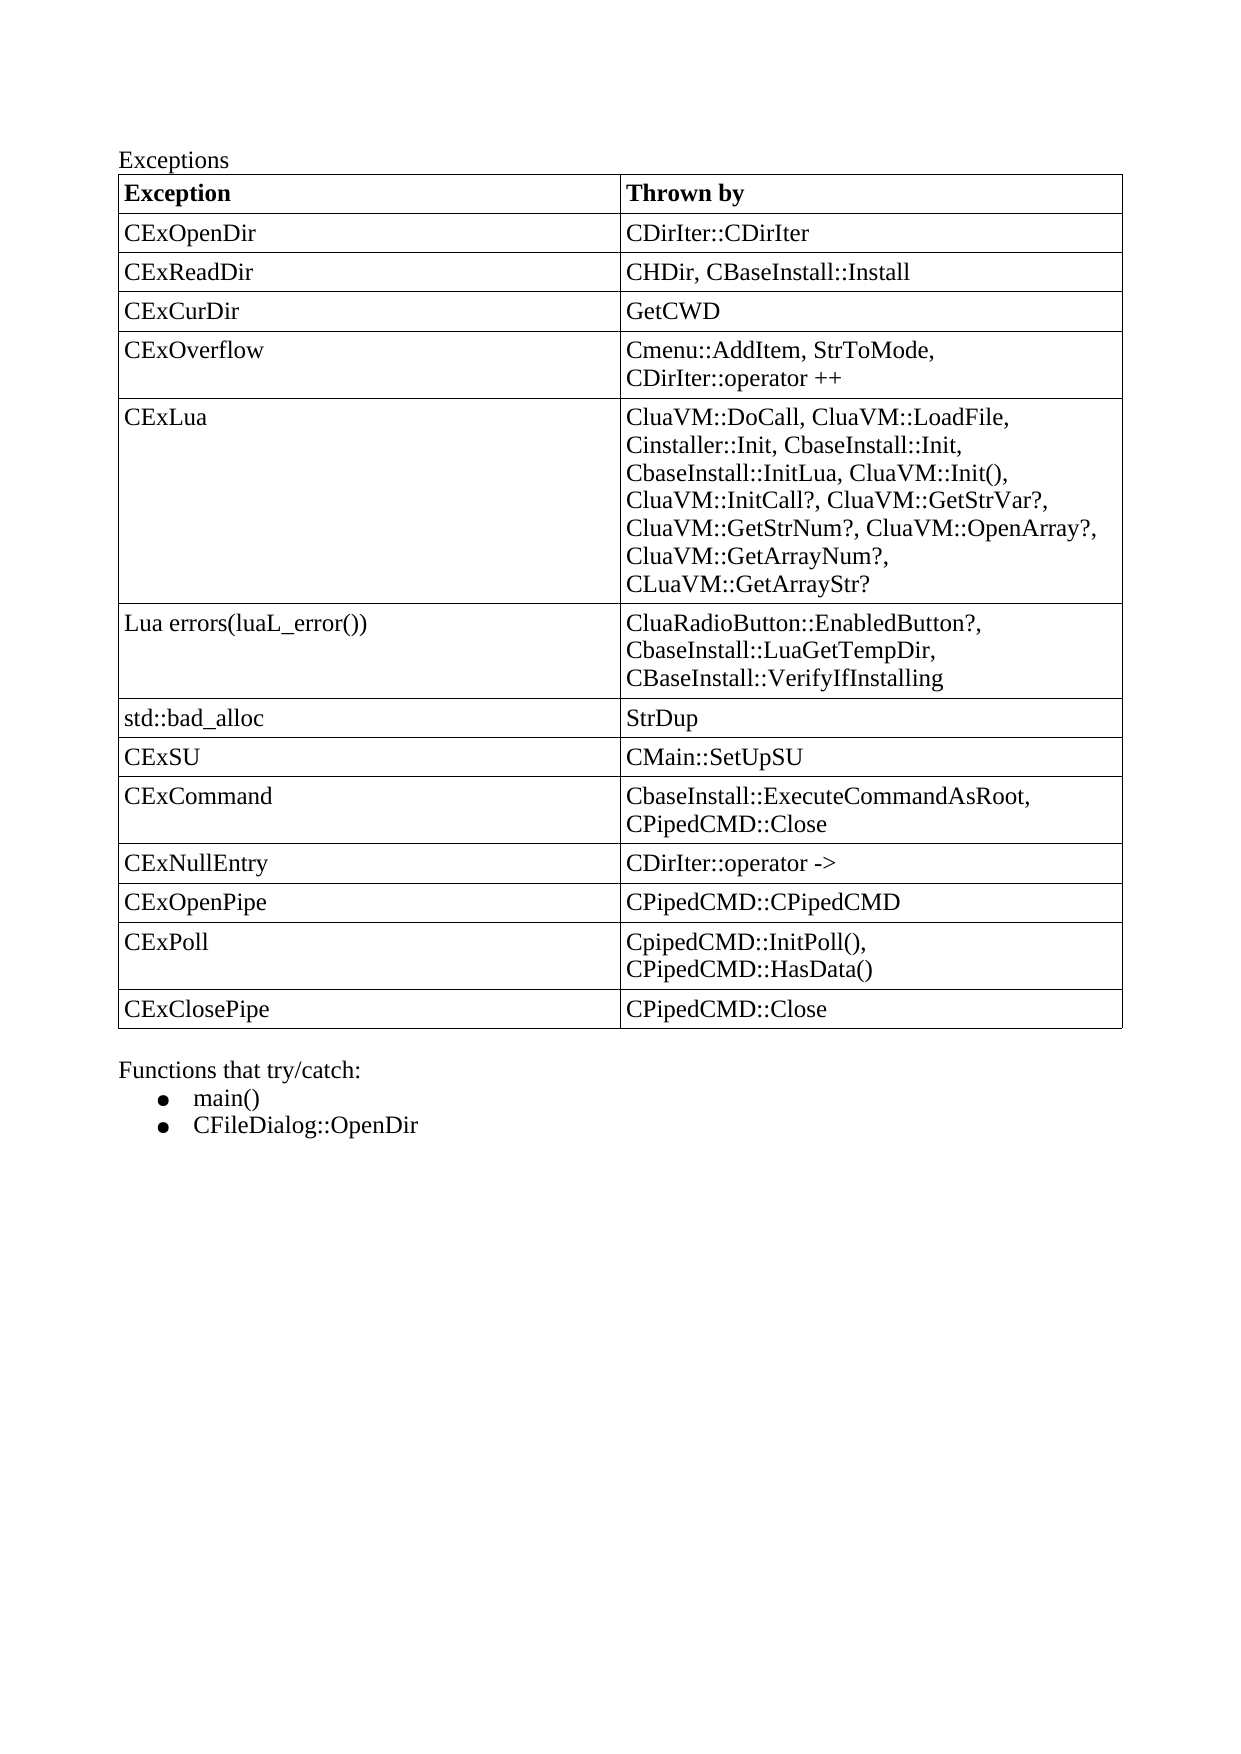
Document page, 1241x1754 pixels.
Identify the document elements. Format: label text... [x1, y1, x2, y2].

table_cell CbaseInstall::ExecuteCommandAsRoot, CPipedCMD::Close [621, 777, 1122, 843]
table_cell CExOpenDir [119, 214, 620, 252]
table_cell Cmenu::AddItem, StrToMode, CDirIter::operator ++ [621, 332, 1122, 398]
table_cell CExClosePipe [119, 990, 620, 1028]
text Exceptions [118, 146, 1122, 173]
table_cell CluaRadioButton::EnabledButton?, CbaseInstall::LuaGetTempDir, CBaseInstall::VerifyIfInstalling [621, 604, 1122, 698]
table_header Exception [119, 175, 620, 213]
table_cell CExCommand [119, 777, 620, 843]
table_cell CExLua [119, 399, 620, 603]
table_cell StrDup [621, 699, 1122, 737]
table_cell CPipedCMD::Close [621, 990, 1122, 1028]
table_cell CExNullEntry [119, 844, 620, 883]
table_cell CExOpenPipe [119, 884, 620, 922]
table_header Thrown by [621, 175, 1122, 213]
table_cell std::bad_alloc [119, 699, 620, 737]
table_cell GetCWD [621, 292, 1122, 331]
list main() [156, 1084, 1122, 1111]
table_cell CExReadDir [119, 253, 620, 291]
table_cell CPipedCMD::CPipedCMD [621, 884, 1122, 922]
table_cell CpipedCMD::InitPoll(), CPipedCMD::HasData() [621, 923, 1122, 989]
list CFileDialog::OpenDir [156, 1111, 1122, 1139]
text Functions that try/catch: [118, 1056, 1122, 1084]
table_cell CExOverflow [119, 332, 620, 398]
table_cell CExPoll [119, 923, 620, 989]
table_cell CluaVM::DoCall, CluaVM::LoadFile, Cinstaller::Init, CbaseInstall::Init, CbaseInstall::InitLua, CluaVM::Init(), CluaVM::InitCall?, CluaVM::GetStrVar?, CluaVM::GetStrNum?, CluaVM::OpenArray?, CluaVM::GetArrayNum?, CLuaVM::GetArrayStr? [621, 399, 1122, 603]
table_cell CDirIter::CDirIter [621, 214, 1122, 252]
table_cell CDirIter::operator -> [621, 844, 1122, 883]
table_cell CMain::SetUpSU [621, 738, 1122, 776]
table_cell CHDir, CBaseInstall::Install [621, 253, 1122, 291]
table_cell CExSU [119, 738, 620, 776]
table_cell Lua errors(luaL_error()) [119, 604, 620, 698]
table_cell CExCurDir [119, 292, 620, 331]
